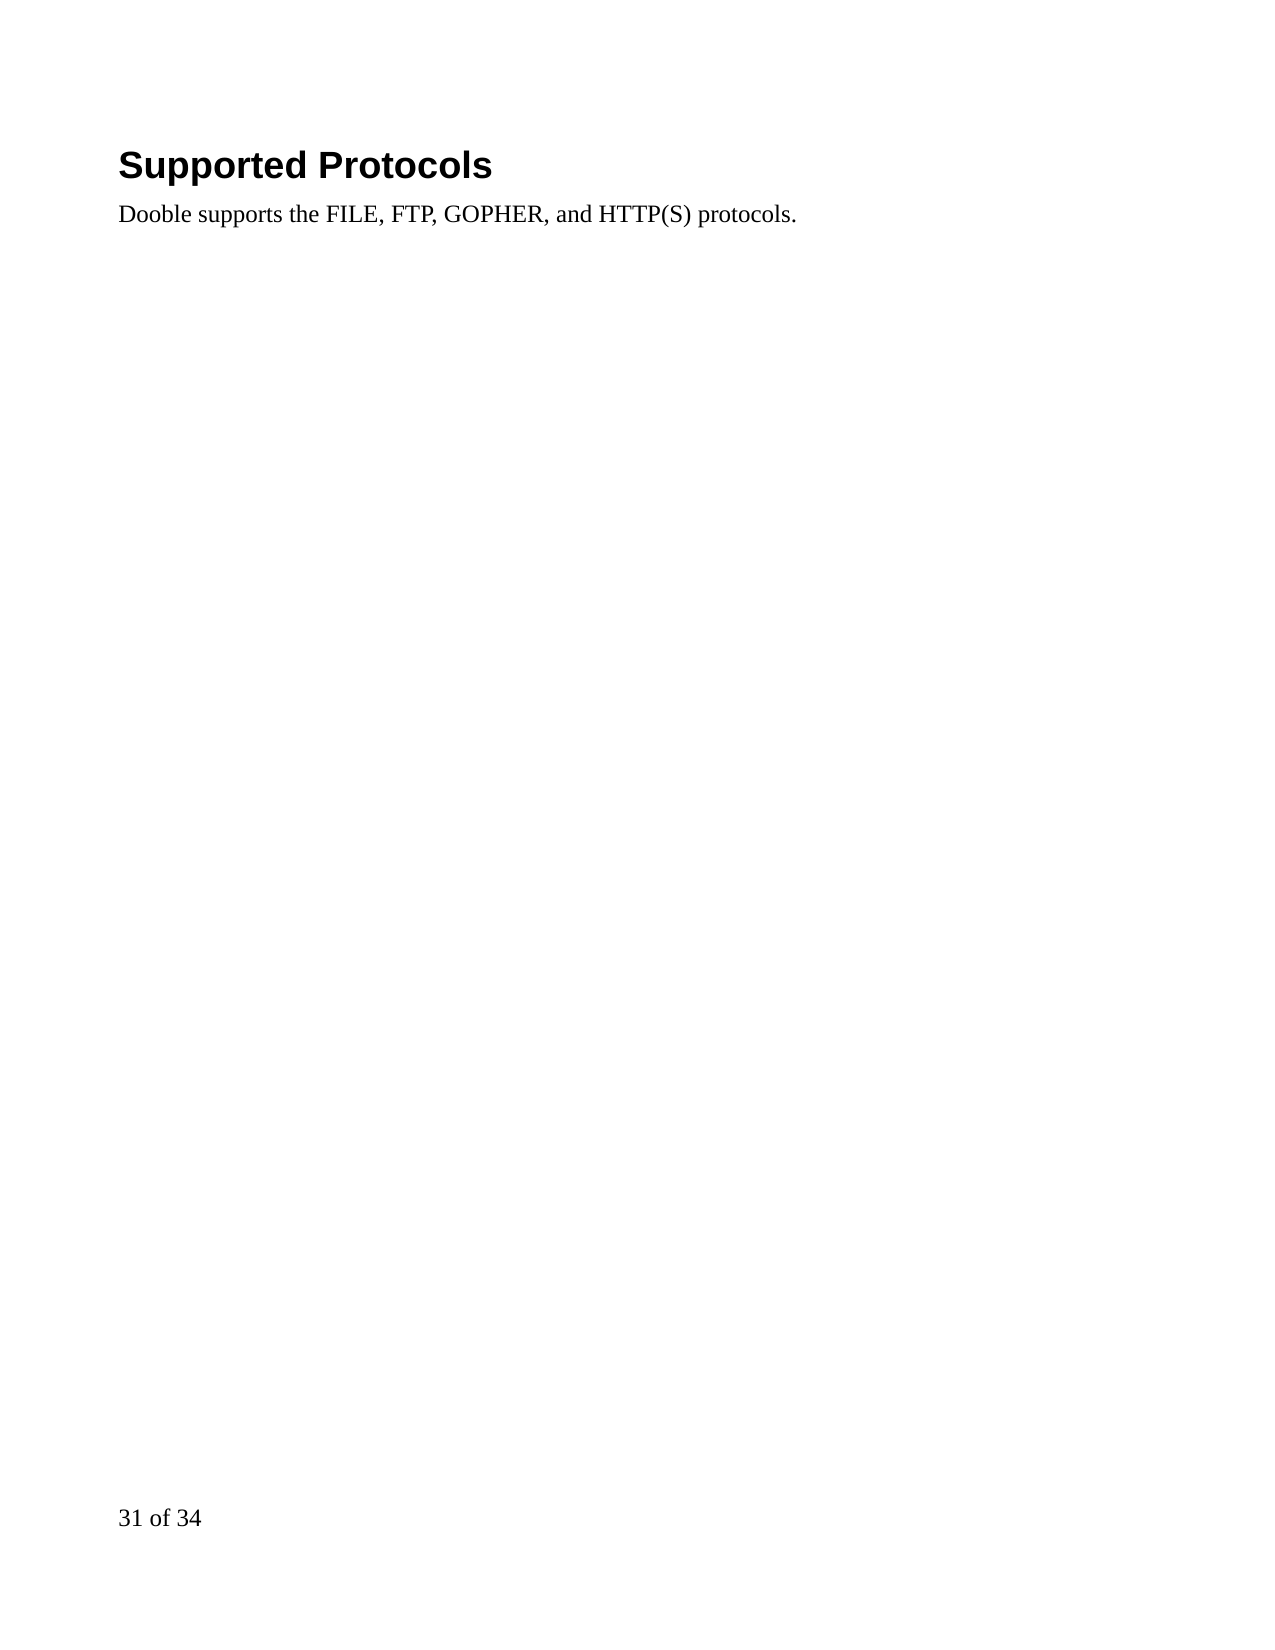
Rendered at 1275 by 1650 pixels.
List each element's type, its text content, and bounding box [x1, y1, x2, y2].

subtitle Supported Protocols [118, 143, 1157, 187]
text Dooble supports the FILE, FTP, GOPHER, and HTTP(S) protocols. [118, 199, 1157, 228]
